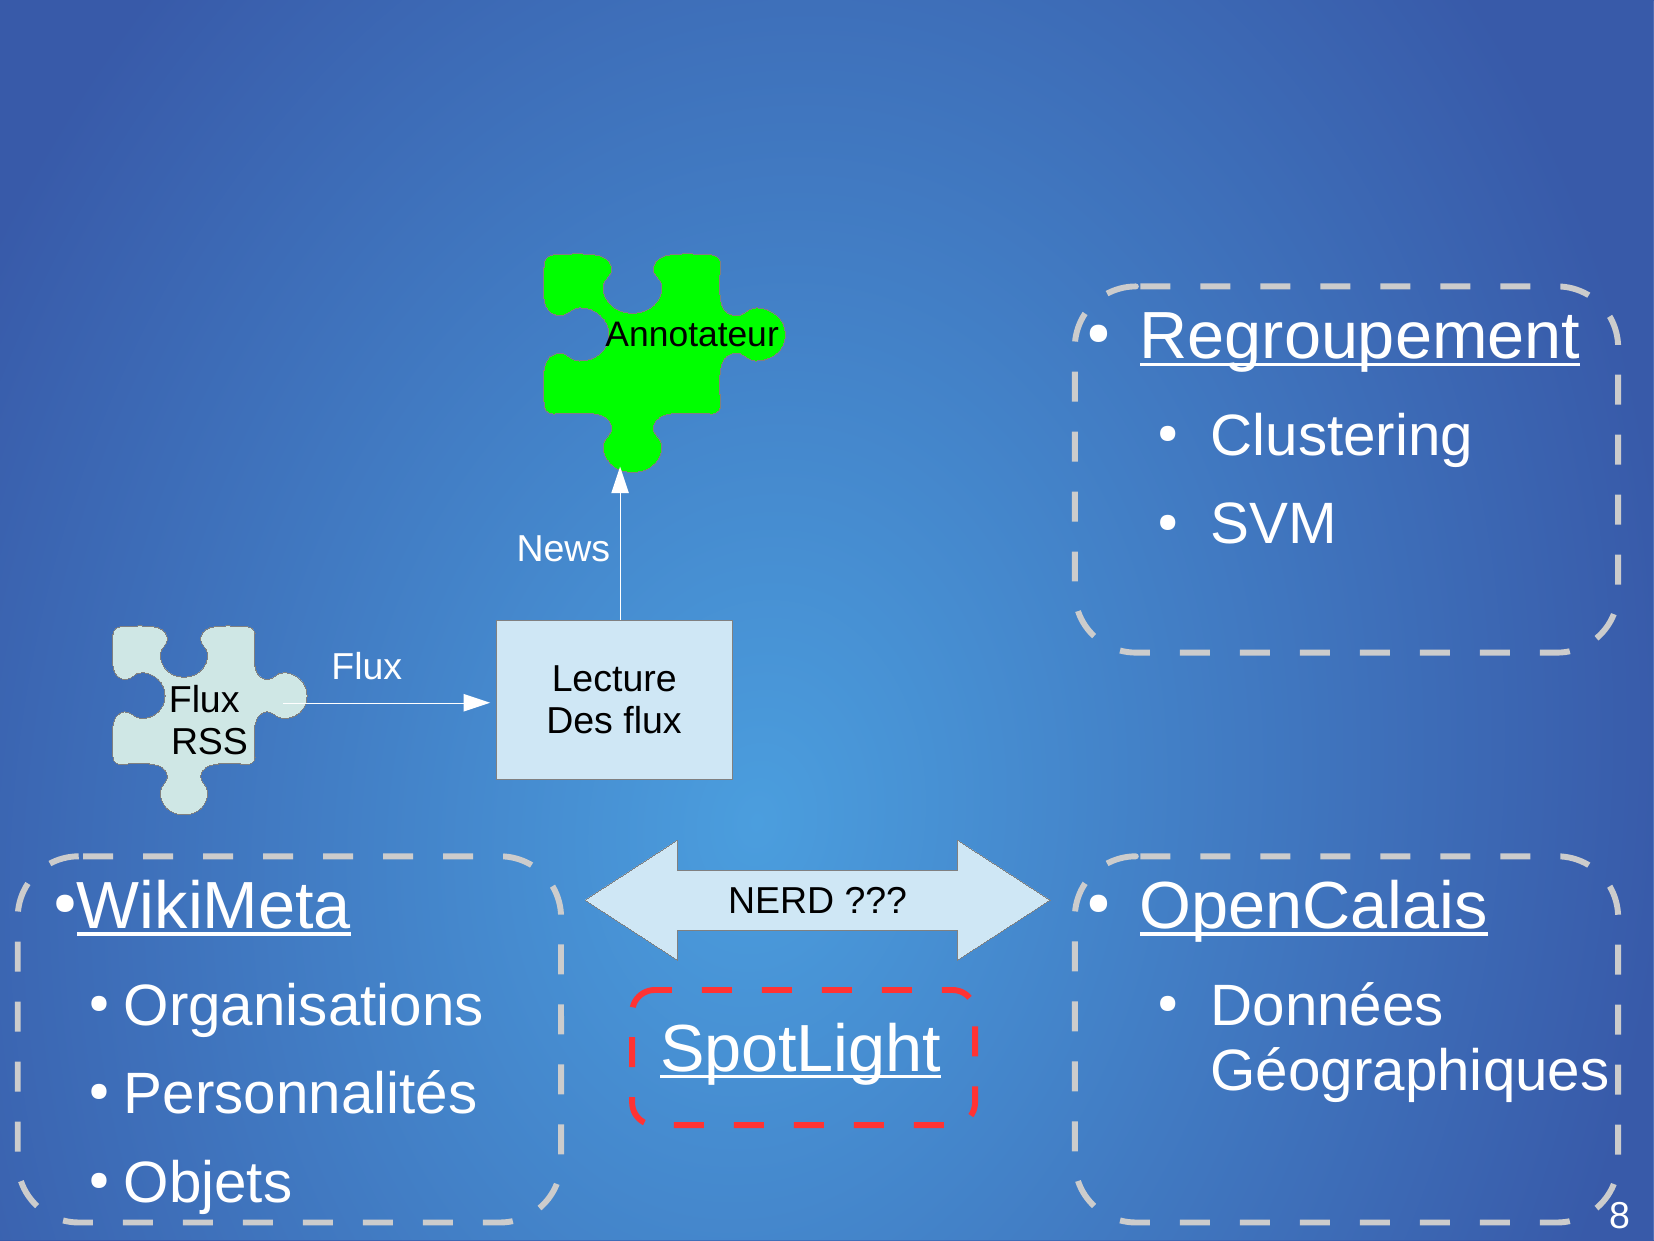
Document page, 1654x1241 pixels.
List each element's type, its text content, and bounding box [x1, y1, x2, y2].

text_box Annotateur [590, 307, 794, 362]
list OpenCalais Données Géographiques [1068, 868, 1613, 1223]
list WikiMeta Organisations Personnalités Objets [53, 868, 562, 1223]
text_box Lecture Des flux [496, 620, 733, 780]
text_box [543, 353, 723, 473]
text_box [543, 253, 614, 316]
text_box NERD ??? [585, 840, 1051, 961]
text_box News [501, 519, 632, 577]
text_box Flux RSS [112, 625, 308, 815]
picture [1614, 1216, 1625, 1226]
list SpotLight [660, 1010, 1168, 1241]
picture [0, 0, 1654, 1241]
text_box Flux [316, 637, 420, 695]
picture [1615, 1204, 1624, 1213]
text_box [651, 253, 723, 307]
list Regroupement Clustering SVM [1068, 298, 1613, 653]
